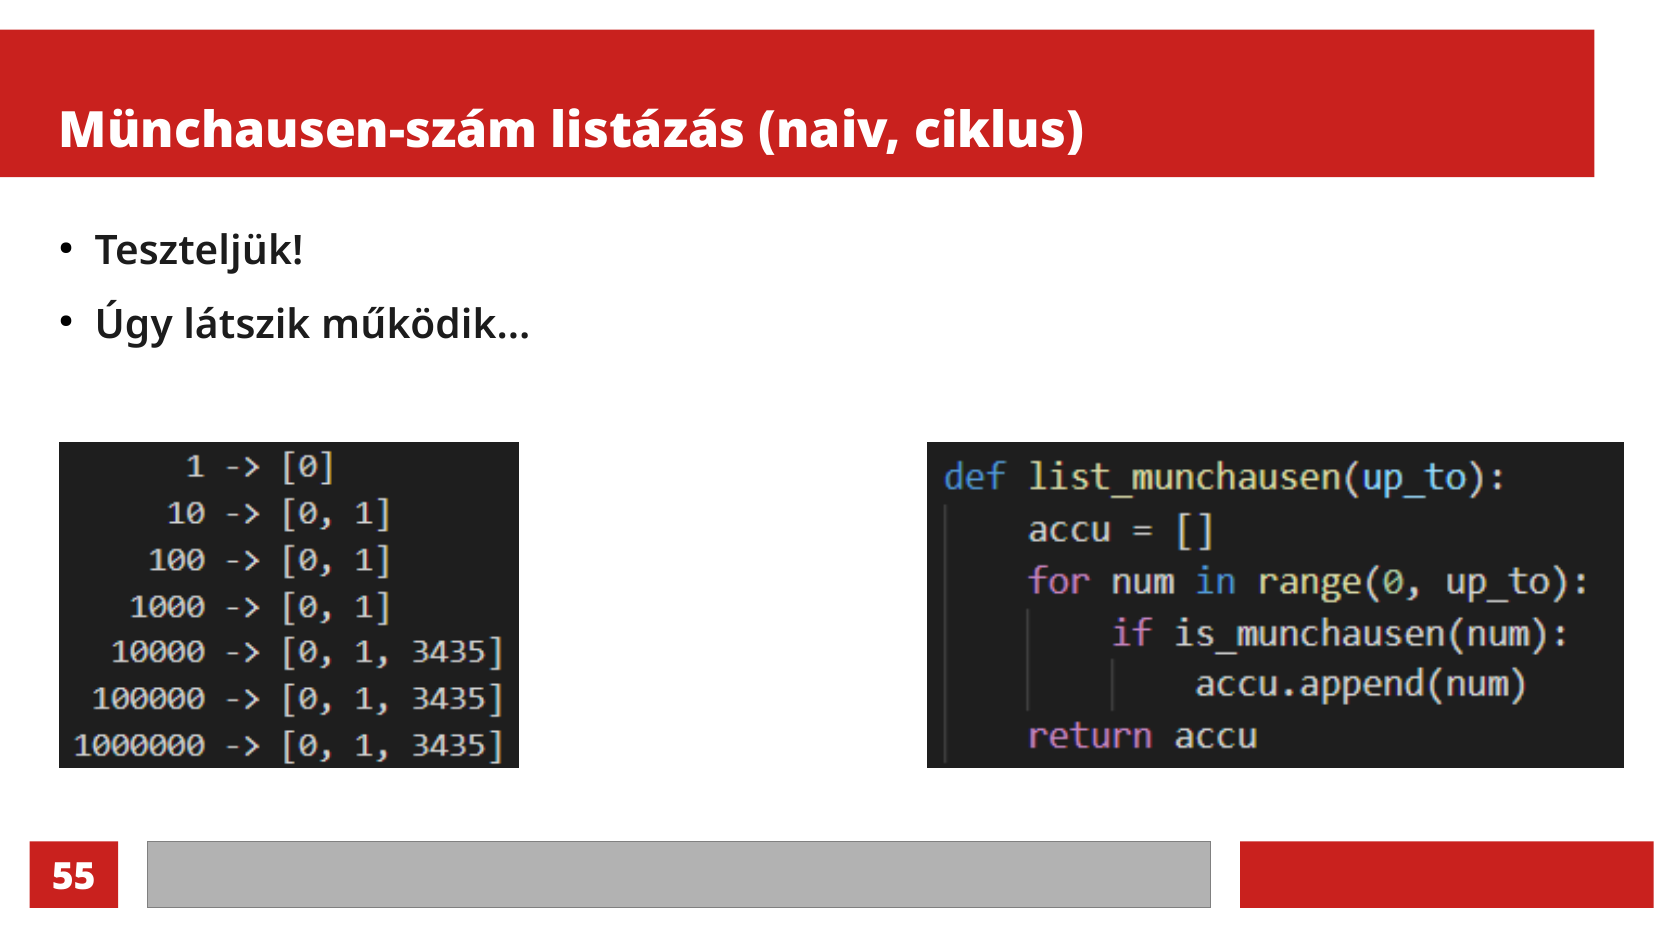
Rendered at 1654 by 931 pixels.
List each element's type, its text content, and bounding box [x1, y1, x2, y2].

picture [927, 442, 1624, 768]
title Münchausen-szám listázás (naiv, ciklus) [59, 44, 1595, 163]
picture [59, 442, 519, 768]
list Teszteljük! Úgy látszik működik... [59, 221, 1565, 502]
